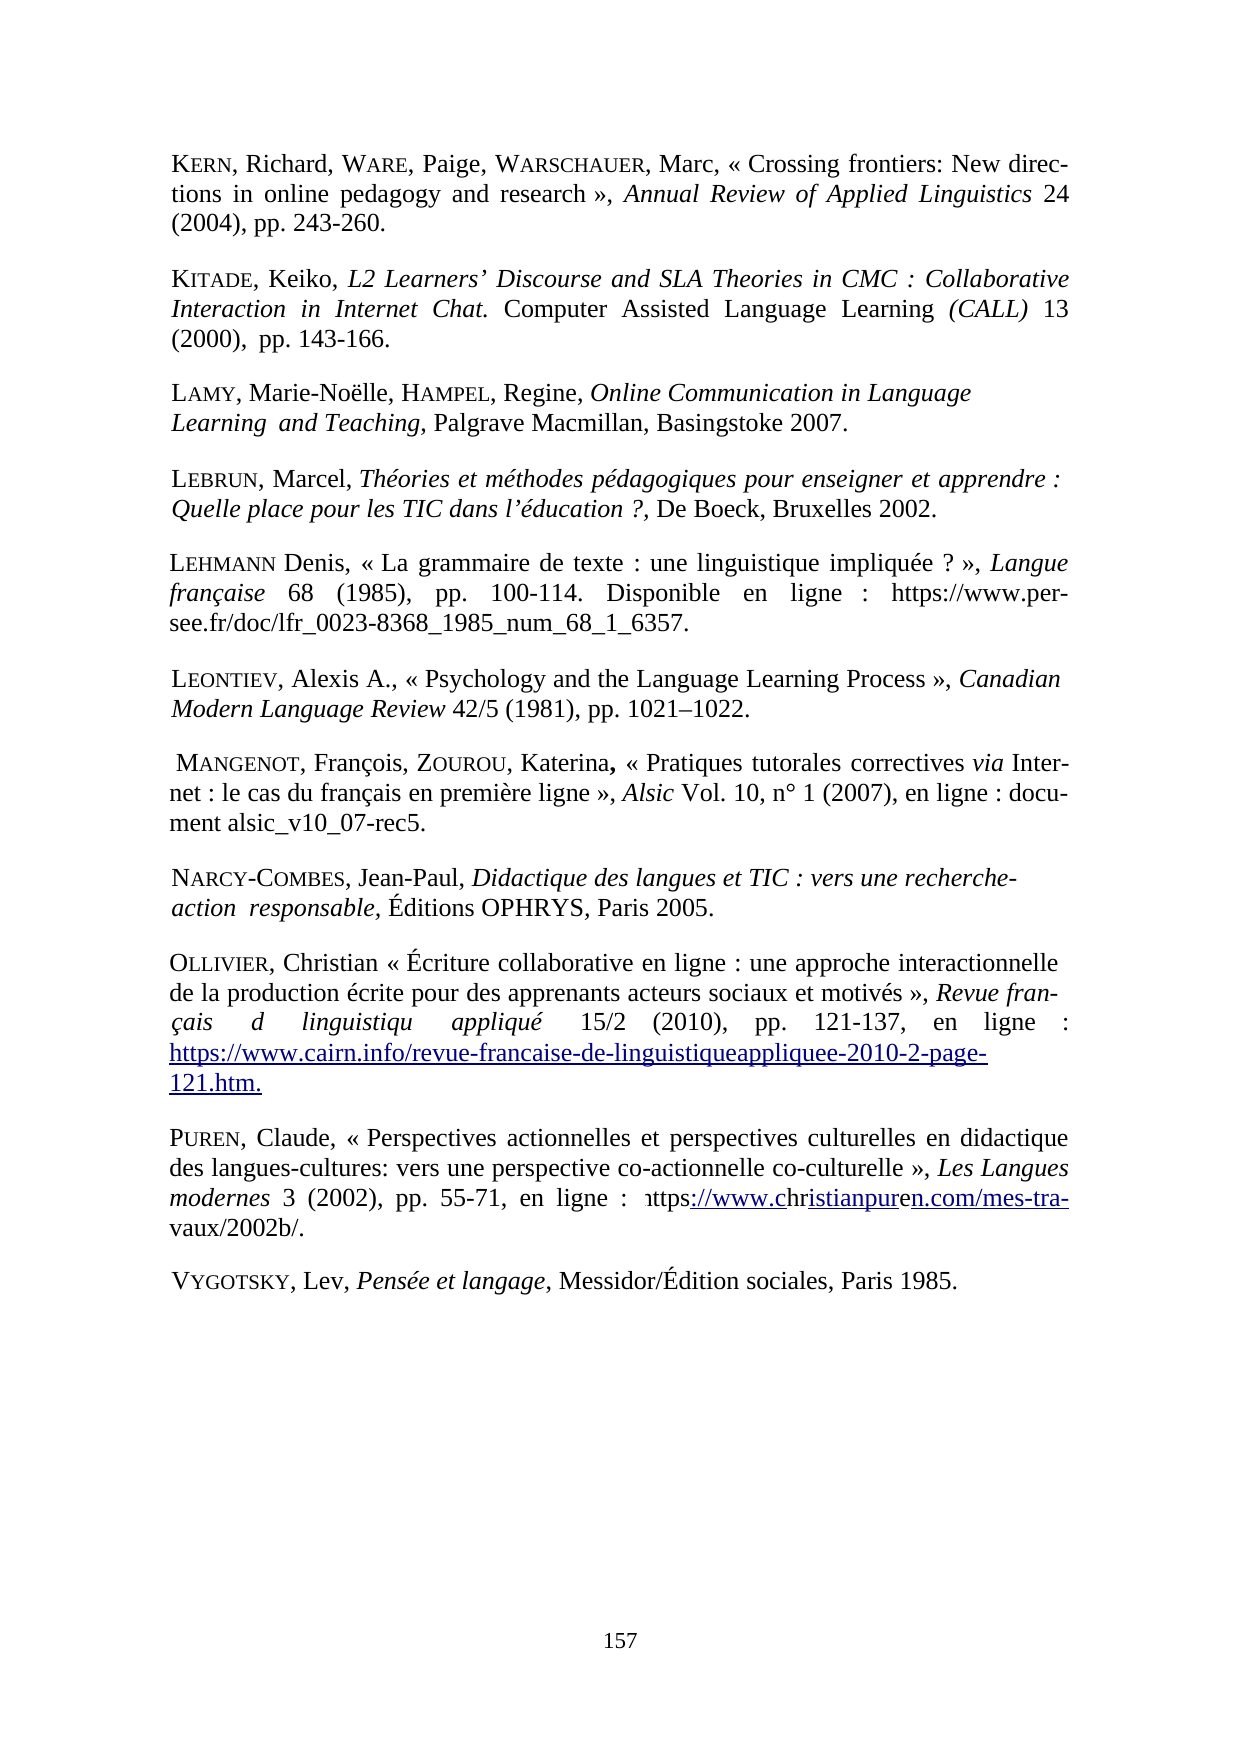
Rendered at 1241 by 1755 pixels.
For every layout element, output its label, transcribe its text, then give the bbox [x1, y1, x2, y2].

text KITADE, Keiko, L2 Learners’ Discourse and SLA Theories in CMC : Collaborative Interaction in Internet Chat. Computer Assisted Language Learning (CALL) 13 (2000), pp. 143-166. [171, 263, 1069, 353]
text ligne [984, 1007, 1038, 1036]
text https://www.cairn.info/revue-francaise-de-linguistiqueappliquee-2010-2-page- 121.htm. [169, 1037, 990, 1097]
text çaise [171, 1007, 227, 1037]
text (2010), [652, 1007, 730, 1036]
text NARCY-COMBES, Jean-Paul, Didactique des langues et TIC : vers une recherche-action responsable, Éditions OPHRYS, Paris 2005. [171, 862, 1069, 922]
text de [251, 1007, 277, 1037]
text : [1062, 1007, 1071, 1036]
text KERN, Richard, WARE, Paige, WARSCHAUER, Marc, « Crossing frontiers: New direc- tions in online pedagogy and research », Annual Review of Applied Linguistics 24 (2004), pp. 243-260. [171, 148, 1069, 237]
text 157 [603, 1628, 639, 1653]
text MANGENOT, François, ZOUROU, Katerina, « Pratiques tutorales correctives via Inter- net : le cas du français en première ligne », Alsic Vol. 10, n° 1 (2007), en ligne : docu- ment alsic_v10_07-rec5. [169, 748, 1069, 837]
text linguistique [301, 1007, 426, 1037]
text PUREN, Claude, « Perspectives actionnelles et perspectives culturelles en didactique des langues-cultures: vers une perspective co-actionnelle co-culturelle », Les Langues modernes 3 (2002), pp. 55-71, en ligne : https://www.christianpuren.com/mes-tra- vaux/2002b/. [169, 1122, 1069, 1242]
text VYGOTSKY, Lev, Pensée et langage, Messidor/Édition sociales, Paris 1985. [171, 1267, 960, 1295]
text LEBRUN, Marcel, Théories et méthodes pédagogiques pour enseigner et apprendre : Quelle place pour les TIC dans l’éducation ?, De Boeck, Bruxelles 2002. [171, 463, 1069, 523]
text LEHMANN Denis, « La grammaire de texte : une linguistique impliquée ? », Langue française 68 (1985), pp. 100-114. Disponible en ligne : https://www.per- see.fr/doc/lfr_0023-8368_1985_num_68_1_6357. [169, 548, 1069, 637]
text LEONTIEV, Alexis A., « Psychology and the Language Learning Process », Canadian Modern Language Review 42/5 (1981), pp. 1021–1022. [171, 663, 1069, 723]
text OLLIVIER, Christian « Écriture collaborative en ligne : une approche interactionnelle de la production écrite pour des apprenants acteurs sociaux et motivés », Revue fran- [169, 947, 1069, 1007]
text pp. [754, 1007, 789, 1036]
text appliquée [451, 1007, 556, 1037]
text 121-137, [813, 1007, 909, 1036]
text 15/2 [580, 1007, 628, 1036]
text LAMY, Marie-Noëlle, HAMPEL, Regine, Online Communication in Language Learning and Teaching, Palgrave Macmillan, Basingstoke 2007. [171, 378, 1069, 437]
text en [933, 1007, 959, 1036]
